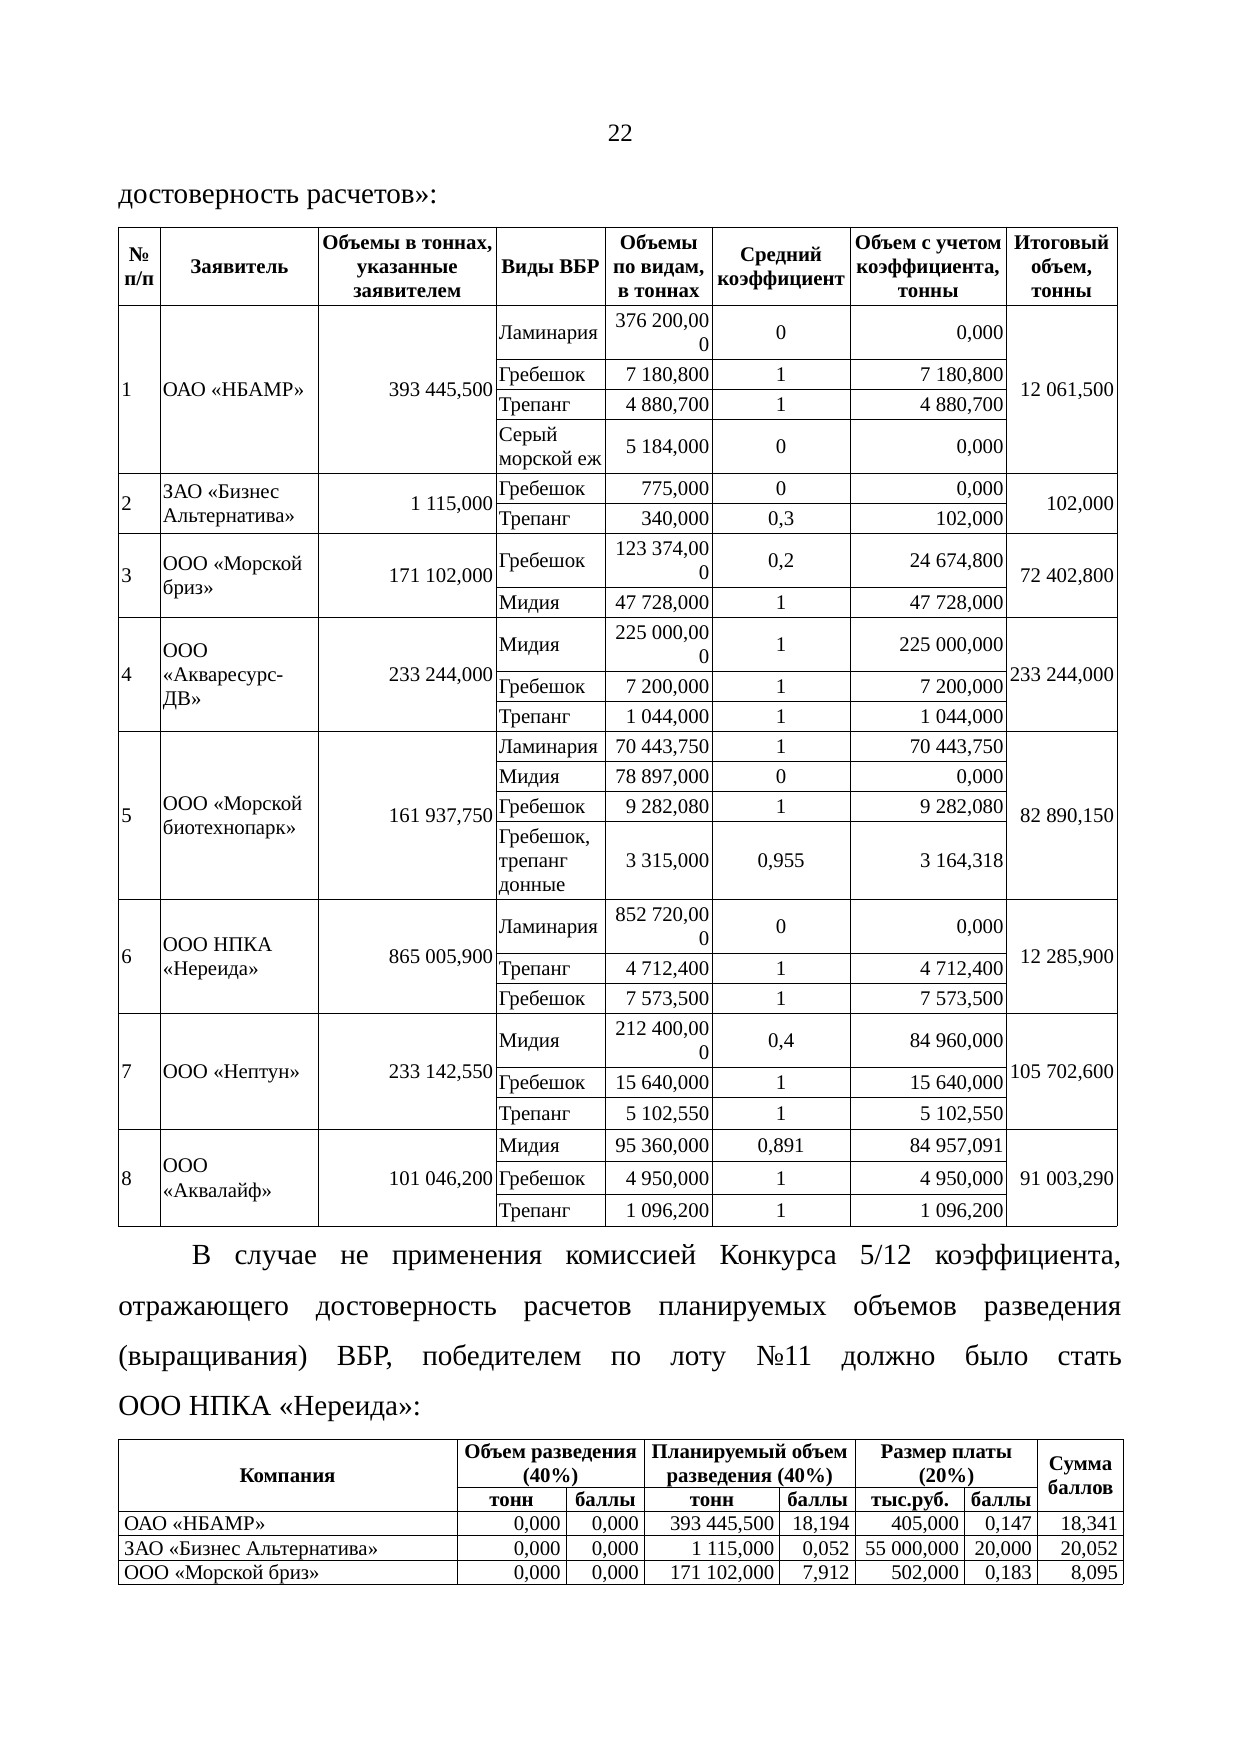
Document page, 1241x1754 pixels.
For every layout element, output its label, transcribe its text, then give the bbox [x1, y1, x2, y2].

table_cell 0,3 [713, 504, 850, 533]
table_cell 405,000 [856, 1512, 964, 1535]
table_cell 6 [119, 900, 160, 1013]
table_cell ООО «Морской биотехнопарк» [161, 732, 318, 899]
table_cell 102,000 [1007, 474, 1117, 533]
table_cell 1 115,000 [645, 1536, 779, 1559]
table_cell 84 960,000 [851, 1014, 1006, 1067]
table_cell 70 443,750 [851, 732, 1006, 761]
table_cell 78 897,000 [606, 762, 712, 791]
table_cell 852 720,000 [606, 900, 712, 953]
table_cell 0,000 [851, 474, 1006, 503]
table_header Планируемый объем разведения (40%) [645, 1440, 855, 1487]
table_cell 0,000 [567, 1536, 644, 1559]
table_header Объем разведения (40%) [458, 1440, 644, 1487]
table_cell Мидия [497, 588, 605, 617]
table_cell 55 000,000 [856, 1536, 964, 1559]
table_cell 8,095 [1038, 1561, 1123, 1584]
table_cell 18,341 [1038, 1512, 1123, 1535]
table_cell 340,000 [606, 504, 712, 533]
table_cell 233 142,550 [319, 1014, 496, 1129]
table_cell 82 890,150 [1007, 732, 1117, 899]
table_cell 18,194 [780, 1512, 855, 1535]
table_cell 3 164,318 [851, 822, 1006, 899]
table_cell 865 005,900 [319, 900, 496, 1013]
table_cell 70 443,750 [606, 732, 712, 761]
text достоверность расчетов»: [118, 176, 1122, 210]
table_cell Гребешок [497, 792, 605, 821]
table_cell 2 [119, 474, 160, 533]
table_cell Мидия [497, 1130, 605, 1161]
table_cell 1 [713, 954, 850, 983]
table_cell 4 950,000 [851, 1162, 1006, 1193]
table_cell 1 [713, 1195, 850, 1226]
table_cell 9 282,080 [851, 792, 1006, 821]
table_cell 91 003,290 [1007, 1130, 1117, 1226]
table_cell 0,955 [713, 822, 850, 899]
table_header Объем с учетом коэффициента, тонны [851, 228, 1006, 305]
table_cell 0,052 [780, 1536, 855, 1559]
table_header Средний коэффициент [713, 228, 850, 305]
table_cell 5 102,550 [606, 1098, 712, 1129]
table_cell Гребешок [497, 1162, 605, 1193]
table_cell ЗАО «Бизнес Альтернатива» [119, 1536, 457, 1559]
table_cell 1 [713, 984, 850, 1013]
table_cell 1 096,200 [606, 1195, 712, 1226]
table_cell 376 200,000 [606, 306, 712, 359]
table_cell 4 712,400 [606, 954, 712, 983]
table_cell Серый морской еж [497, 420, 605, 473]
table_cell 0 [713, 762, 850, 791]
table_cell 1 [713, 702, 850, 731]
table_cell 0 [713, 474, 850, 503]
table_cell 0 [713, 900, 850, 953]
text В случае не применения комиссией Конкурса 5/12 коэффициента, отражающего достоверность расчетов планируемых объемов разведения (выращивания) ВБР, победителем по лоту №11 должно было стать ООО НПКА «Нереида»: [118, 1237, 1122, 1422]
table_cell ОАО «НБАМР» [119, 1512, 457, 1535]
table_cell 72 402,800 [1007, 534, 1117, 617]
table_cell Гребешок [497, 534, 605, 587]
table_cell 9 282,080 [606, 792, 712, 821]
table_cell 15 640,000 [606, 1068, 712, 1097]
table_cell Мидия [497, 618, 605, 671]
table_cell 8 [119, 1130, 160, 1226]
table_cell 15 640,000 [851, 1068, 1006, 1097]
table_cell Гребешок [497, 360, 605, 389]
table_cell Трепанг [497, 1195, 605, 1226]
table_cell 4 880,700 [851, 390, 1006, 419]
table_cell 0,891 [713, 1130, 850, 1161]
table_cell 0,183 [965, 1561, 1037, 1584]
table_cell баллы [567, 1488, 644, 1511]
table_cell 7 200,000 [851, 672, 1006, 701]
table_cell 161 937,750 [319, 732, 496, 899]
table_cell 775,000 [606, 474, 712, 503]
table_header Объемы по видам, в тоннах [606, 228, 712, 305]
table_cell Ламинария [497, 900, 605, 953]
table_cell 7 180,800 [606, 360, 712, 389]
table_cell 171 102,000 [319, 534, 496, 617]
table_cell 0 [713, 306, 850, 359]
table_cell 1 [713, 672, 850, 701]
table_cell 1 096,200 [851, 1195, 1006, 1226]
table_cell Трепанг [497, 954, 605, 983]
table_cell 1 [713, 792, 850, 821]
table_cell Гребешок [497, 474, 605, 503]
table_cell 1 [713, 360, 850, 389]
table_header Виды ВБР [497, 228, 605, 305]
table_cell 171 102,000 [645, 1561, 779, 1584]
table_cell 20,000 [965, 1536, 1037, 1559]
table_cell 1 [713, 1068, 850, 1097]
table_cell 7 200,000 [606, 672, 712, 701]
table_cell 4 880,700 [606, 390, 712, 419]
table_header Итоговый объем, тонны [1007, 228, 1117, 305]
table_header № п/п [119, 228, 160, 305]
table_cell Гребешок [497, 672, 605, 701]
table_cell 0,000 [851, 900, 1006, 953]
table_cell баллы [965, 1488, 1037, 1511]
table_header Заявитель [161, 228, 318, 305]
table_cell 47 728,000 [851, 588, 1006, 617]
table_cell 47 728,000 [606, 588, 712, 617]
table_cell 225 000,000 [851, 618, 1006, 671]
table_cell 0,147 [965, 1512, 1037, 1535]
table_cell 233 244,000 [1007, 618, 1117, 731]
table_cell Гребешок [497, 1068, 605, 1097]
table_cell Ламинария [497, 306, 605, 359]
table_cell 1 [713, 1098, 850, 1129]
table_cell 0,2 [713, 534, 850, 587]
table_header Сумма баллов [1038, 1440, 1123, 1511]
table_cell тонн [645, 1488, 779, 1511]
table_cell 0 [713, 420, 850, 473]
table_cell 393 445,500 [319, 306, 496, 473]
table_cell Гребешок [497, 984, 605, 1013]
table_cell 24 674,800 [851, 534, 1006, 587]
table_cell 3 [119, 534, 160, 617]
table_cell 0,000 [567, 1561, 644, 1584]
table_cell 1 [119, 306, 160, 473]
table_cell 1 [713, 390, 850, 419]
table_header Размер платы (20%) [856, 1440, 1037, 1487]
table_cell 5 184,000 [606, 420, 712, 473]
table_cell 4 950,000 [606, 1162, 712, 1193]
table_cell 4 712,400 [851, 954, 1006, 983]
table_cell 12 061,500 [1007, 306, 1117, 473]
table_cell 393 445,500 [645, 1512, 779, 1535]
table_cell 20,052 [1038, 1536, 1123, 1559]
table_cell 102,000 [851, 504, 1006, 533]
table_cell 7 573,500 [851, 984, 1006, 1013]
table_cell 0,000 [458, 1536, 566, 1559]
table_header Объемы в тоннах, указанные заявителем [319, 228, 496, 305]
table_cell 212 400,000 [606, 1014, 712, 1067]
table_cell 225 000,000 [606, 618, 712, 671]
table_cell 0,000 [458, 1512, 566, 1535]
table_cell 233 244,000 [319, 618, 496, 731]
table_cell Мидия [497, 1014, 605, 1067]
table_cell баллы [780, 1488, 855, 1511]
table_cell 101 046,200 [319, 1130, 496, 1226]
table_cell 0,000 [851, 420, 1006, 473]
table_cell ООО «Морской бриз» [161, 534, 318, 617]
table_cell Трепанг [497, 702, 605, 731]
table_cell тыс.руб. [856, 1488, 964, 1511]
table_cell 4 [119, 618, 160, 731]
table_cell ООО НПКА «Нереида» [161, 900, 318, 1013]
table_cell 7,912 [780, 1561, 855, 1584]
table_cell 84 957,091 [851, 1130, 1006, 1161]
table_cell Трепанг [497, 390, 605, 419]
table_cell 105 702,600 [1007, 1014, 1117, 1129]
table_cell 7 180,800 [851, 360, 1006, 389]
table_cell 12 285,900 [1007, 900, 1117, 1013]
table_cell 0,000 [851, 762, 1006, 791]
table_cell ОАО «НБАМР» [161, 306, 318, 473]
table_cell 0,000 [851, 306, 1006, 359]
table_cell 0,000 [458, 1561, 566, 1584]
table_cell 1 044,000 [606, 702, 712, 731]
table_cell Трепанг [497, 1098, 605, 1129]
table_cell 5 102,550 [851, 1098, 1006, 1129]
table_cell 1 [713, 732, 850, 761]
table_header Компания [119, 1440, 457, 1511]
table_cell Ламинария [497, 732, 605, 761]
table_cell Мидия [497, 762, 605, 791]
table_cell ЗАО «Бизнес Альтернатива» [161, 474, 318, 533]
table_cell 502,000 [856, 1561, 964, 1584]
table_cell 7 [119, 1014, 160, 1129]
table_cell 1 115,000 [319, 474, 496, 533]
table_cell ООО «Морской бриз» [119, 1561, 457, 1584]
table_cell 1 [713, 588, 850, 617]
table_cell ООО «Акваресурс-ДВ» [161, 618, 318, 731]
table_cell Трепанг [497, 504, 605, 533]
table_cell Гребешок, трепанг донные [497, 822, 605, 899]
table_cell тонн [458, 1488, 566, 1511]
table_cell 1 [713, 1162, 850, 1193]
table_cell 0,000 [567, 1512, 644, 1535]
table_cell 3 315,000 [606, 822, 712, 899]
table_cell 1 044,000 [851, 702, 1006, 731]
table_cell 1 [713, 618, 850, 671]
table_cell ООО «Аквалайф» [161, 1130, 318, 1226]
table_cell 7 573,500 [606, 984, 712, 1013]
table_cell 0,4 [713, 1014, 850, 1067]
table_cell ООО «Нептун» [161, 1014, 318, 1129]
table_cell 95 360,000 [606, 1130, 712, 1161]
table_cell 123 374,000 [606, 534, 712, 587]
table_cell 5 [119, 732, 160, 899]
